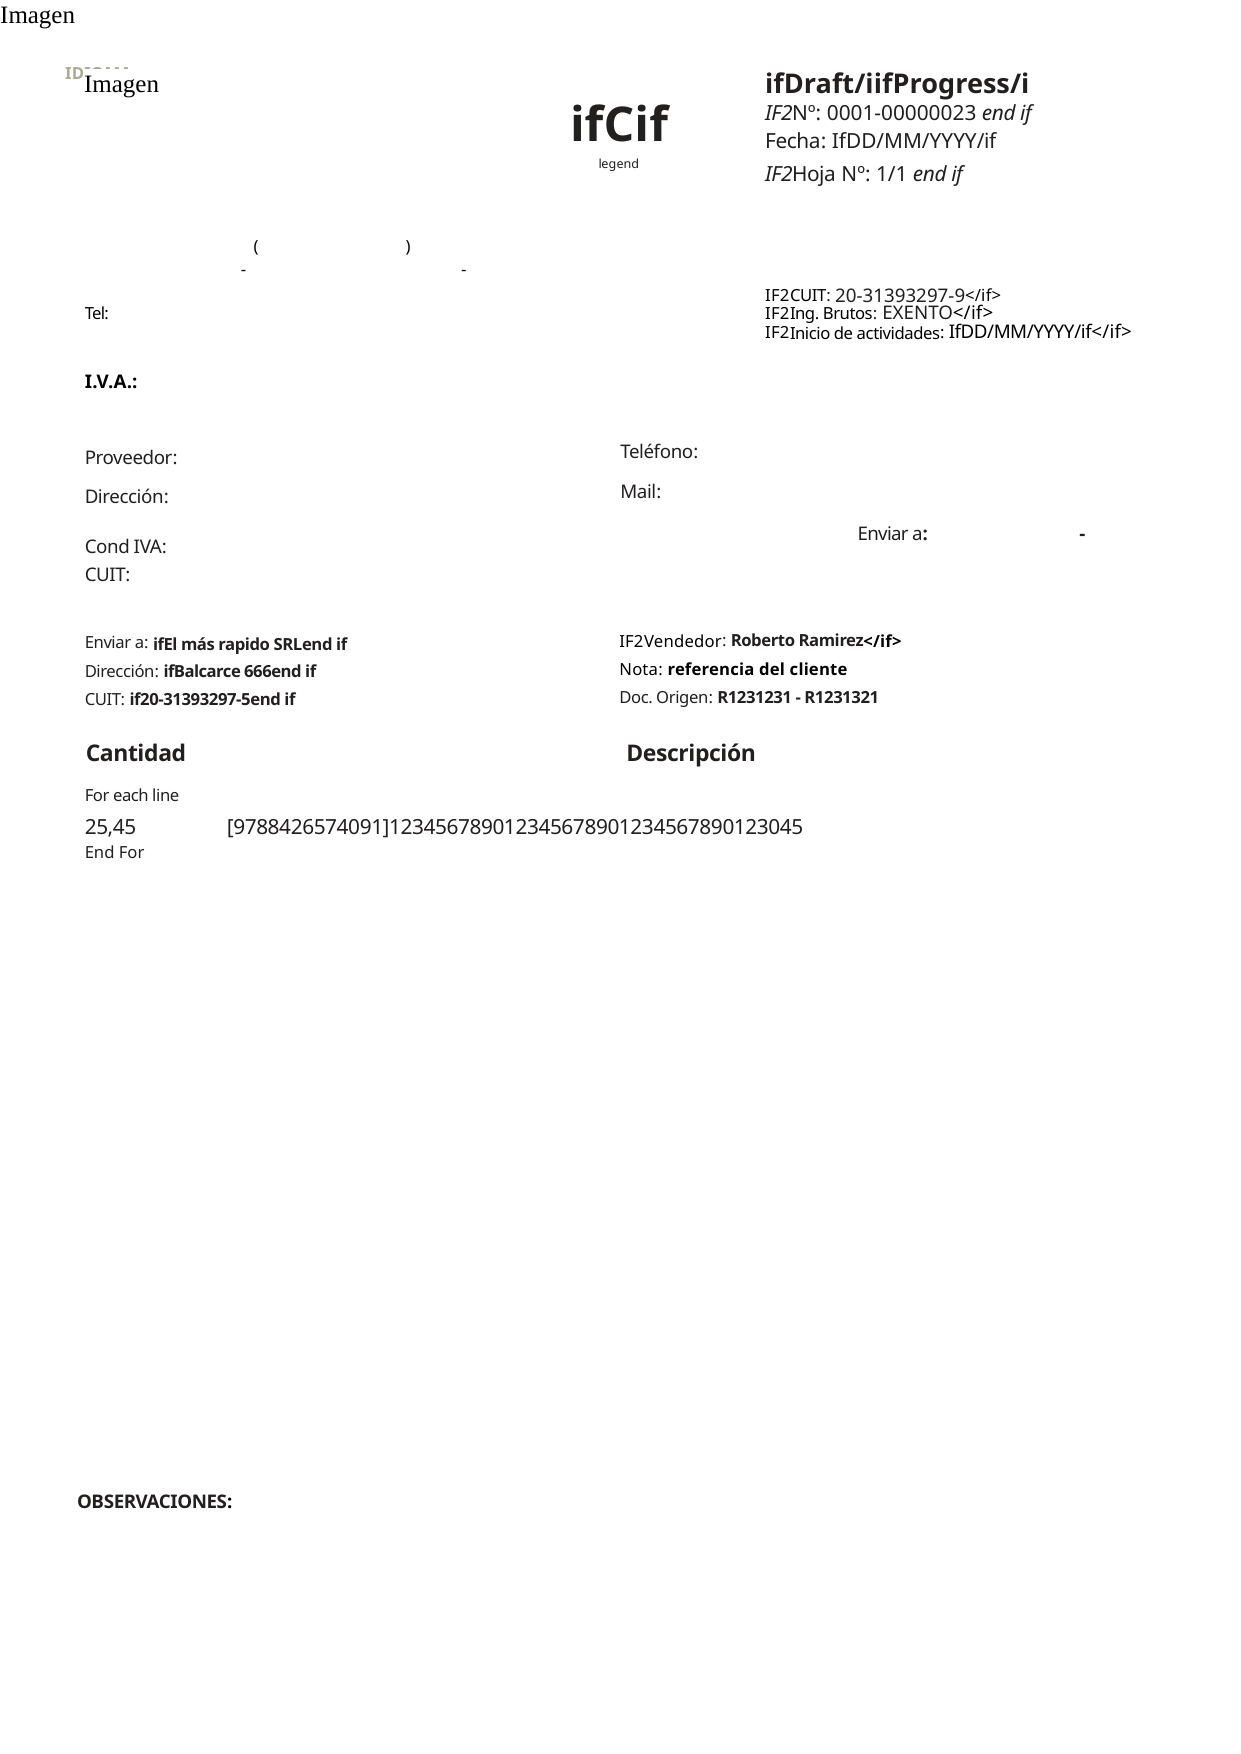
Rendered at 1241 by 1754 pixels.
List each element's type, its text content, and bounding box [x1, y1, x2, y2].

table_cell [9788426574091]123456789012345678901234567890123045 [207, 812, 1176, 841]
table_cell 25,45 [65, 812, 207, 841]
table_cell [207, 841, 1176, 869]
table_header [207, 783, 1176, 812]
table_cell End For [65, 841, 207, 869]
table_header For each line [65, 783, 207, 812]
